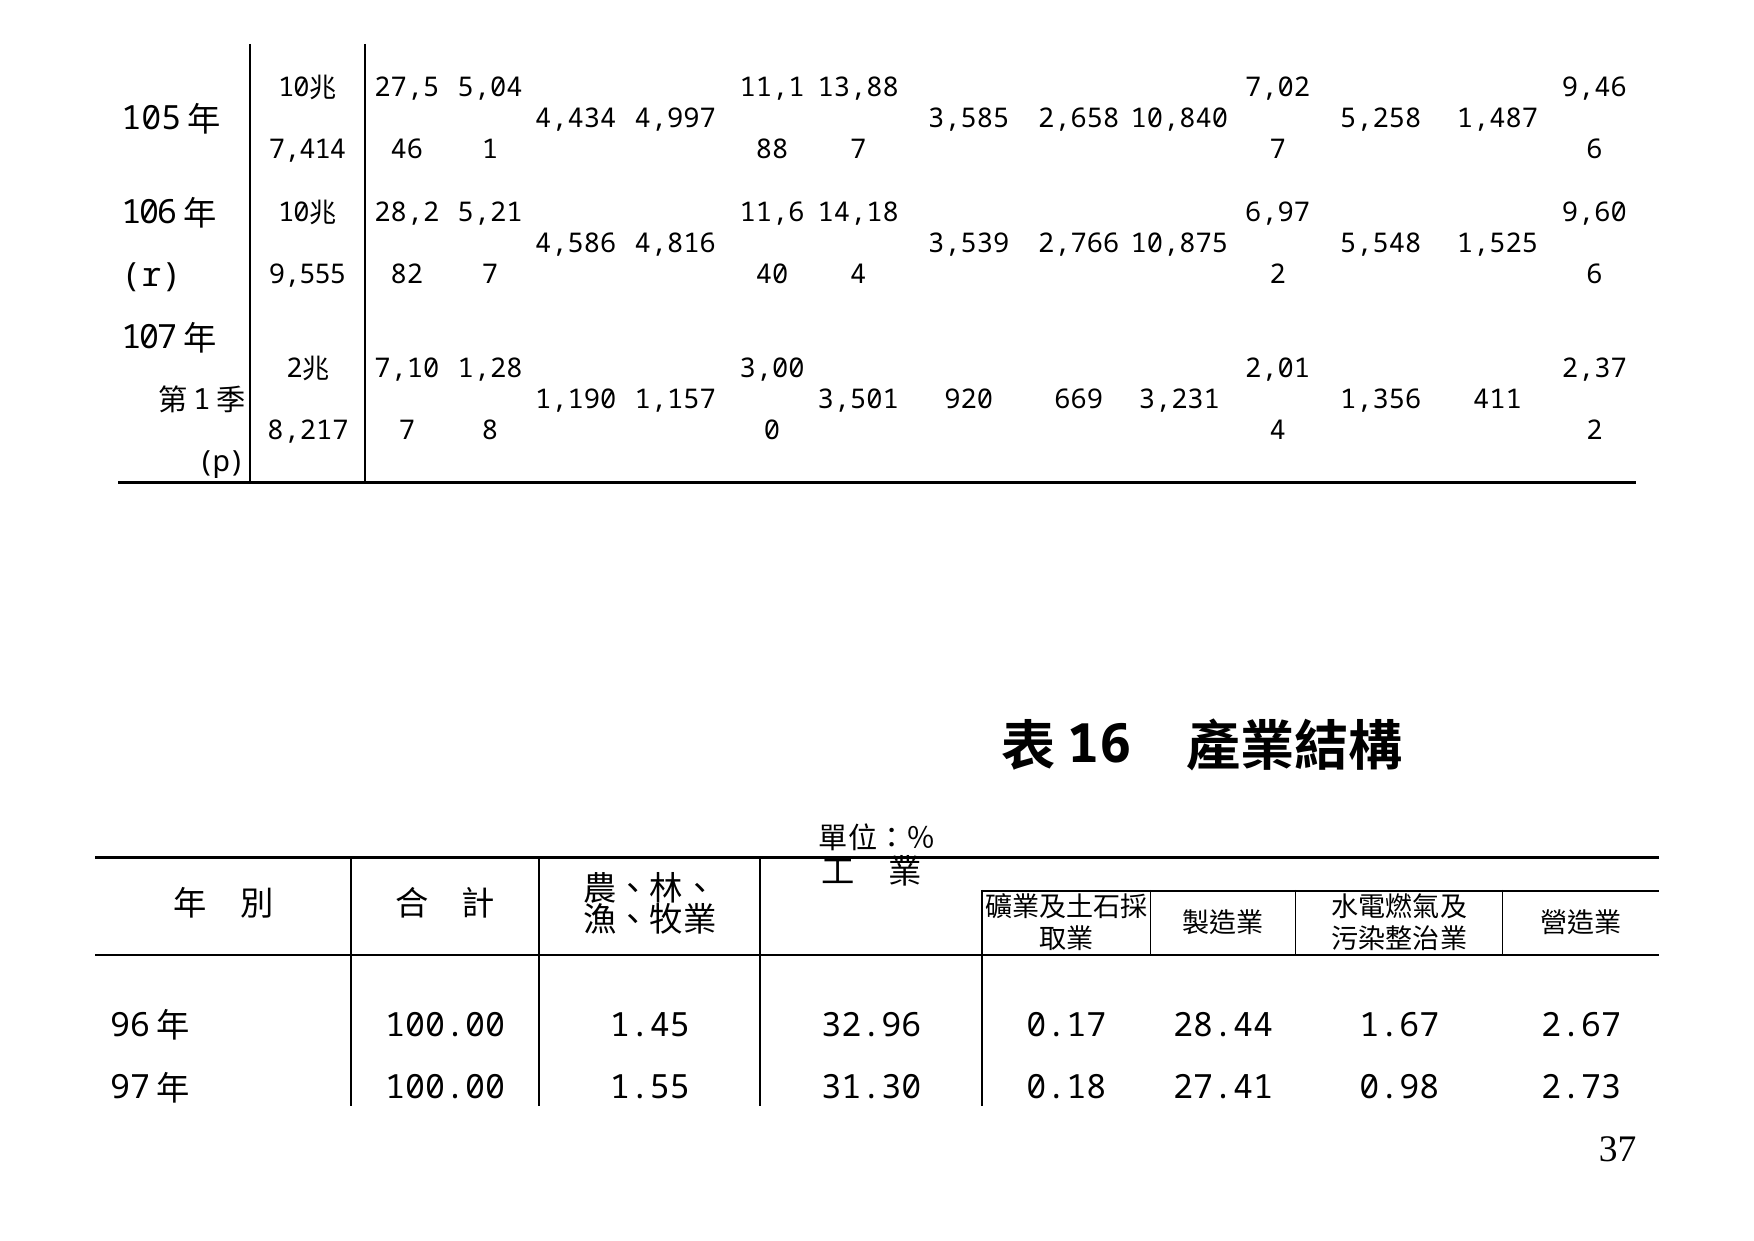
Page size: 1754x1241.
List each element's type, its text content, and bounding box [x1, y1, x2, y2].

table_cell 920 [903, 294, 1034, 481]
table_cell 0.18 [983, 1044, 1150, 1106]
table_cell 2兆8,217 [251, 294, 364, 481]
table_cell 1.45 [540, 956, 759, 1044]
table_cell 13,887 [813, 44, 902, 169]
table_cell 1,356 [1319, 294, 1442, 481]
table_cell 4,997 [619, 44, 731, 169]
table_cell 100.00 [352, 1044, 538, 1106]
table_cell 3,000 [731, 294, 813, 481]
table_cell 10兆7,414 [251, 44, 364, 169]
table_cell 2,766 [1035, 169, 1122, 294]
table_cell 5,258 [1319, 44, 1442, 169]
table_cell 11,188 [731, 44, 813, 169]
table_header 工 業 [761, 859, 982, 954]
table_cell 10,840 [1122, 44, 1236, 169]
table_cell 1,487 [1442, 44, 1552, 169]
table_cell 14,184 [813, 169, 902, 294]
table_cell 1,288 [448, 294, 531, 481]
table_header 合 計 [352, 859, 538, 954]
table_cell 2.67 [1503, 956, 1659, 1044]
table_cell 營造業 [1503, 892, 1659, 954]
table_cell 7,027 [1236, 44, 1319, 169]
table_cell 6,972 [1236, 169, 1319, 294]
table_cell 2,014 [1236, 294, 1319, 481]
table_cell 27,546 [366, 44, 448, 169]
table_cell 96年 [95, 956, 350, 1044]
table_cell 1.55 [540, 1044, 759, 1106]
table_cell 11,640 [731, 169, 813, 294]
table_cell 31.30 [761, 1044, 981, 1106]
table_cell 2.73 [1503, 1044, 1659, 1106]
table_cell 礦業及土石採取業 [983, 892, 1150, 954]
table_header 農、林、 漁、牧業 [540, 859, 759, 954]
table_cell 107年 第1季(p) [118, 294, 249, 481]
table_cell 2,372 [1552, 294, 1636, 481]
table_cell 411 [1442, 294, 1552, 481]
table_cell 1,525 [1442, 169, 1552, 294]
table_cell 5,217 [448, 169, 531, 294]
table_cell 3,585 [903, 44, 1034, 169]
table_cell 28.44 [1150, 956, 1295, 1044]
table_cell 9,606 [1552, 169, 1636, 294]
table_header 年 別 [95, 859, 350, 954]
table_cell 5,548 [1319, 169, 1442, 294]
table_cell 水電燃氣及 污染整治業 [1296, 892, 1502, 954]
table_cell 10兆9,555 [251, 169, 364, 294]
table_cell 3,539 [903, 169, 1034, 294]
table_cell 100.00 [352, 956, 538, 1044]
table_cell 669 [1035, 294, 1122, 481]
table_cell 2,658 [1035, 44, 1122, 169]
table_cell 4,586 [531, 169, 619, 294]
table_header [982, 859, 1659, 890]
table_cell 5,041 [448, 44, 531, 169]
table_cell 105年 [118, 44, 249, 169]
table_cell 27.41 [1150, 1044, 1295, 1106]
table_cell 97年 [95, 1044, 350, 1106]
table_cell 4,434 [531, 44, 619, 169]
table_cell 7,107 [366, 294, 448, 481]
table_cell 10,875 [1122, 169, 1236, 294]
table_cell 0.98 [1295, 1044, 1503, 1106]
subtitle 表16 產業結構 單位：％ [118, 669, 1636, 856]
table_cell 製造業 [1151, 892, 1295, 954]
table_cell 32.96 [761, 956, 981, 1044]
table_cell 9,466 [1552, 44, 1636, 169]
table_cell 1.67 [1295, 956, 1503, 1044]
table_cell 3,501 [813, 294, 902, 481]
table_cell 1,157 [619, 294, 731, 481]
table_cell 1,190 [531, 294, 619, 481]
table_cell 4,816 [619, 169, 731, 294]
table_cell 28,282 [366, 169, 448, 294]
table_cell 0.17 [983, 956, 1150, 1044]
table_cell 106年(r) [118, 169, 249, 294]
table_cell 3,231 [1122, 294, 1236, 481]
